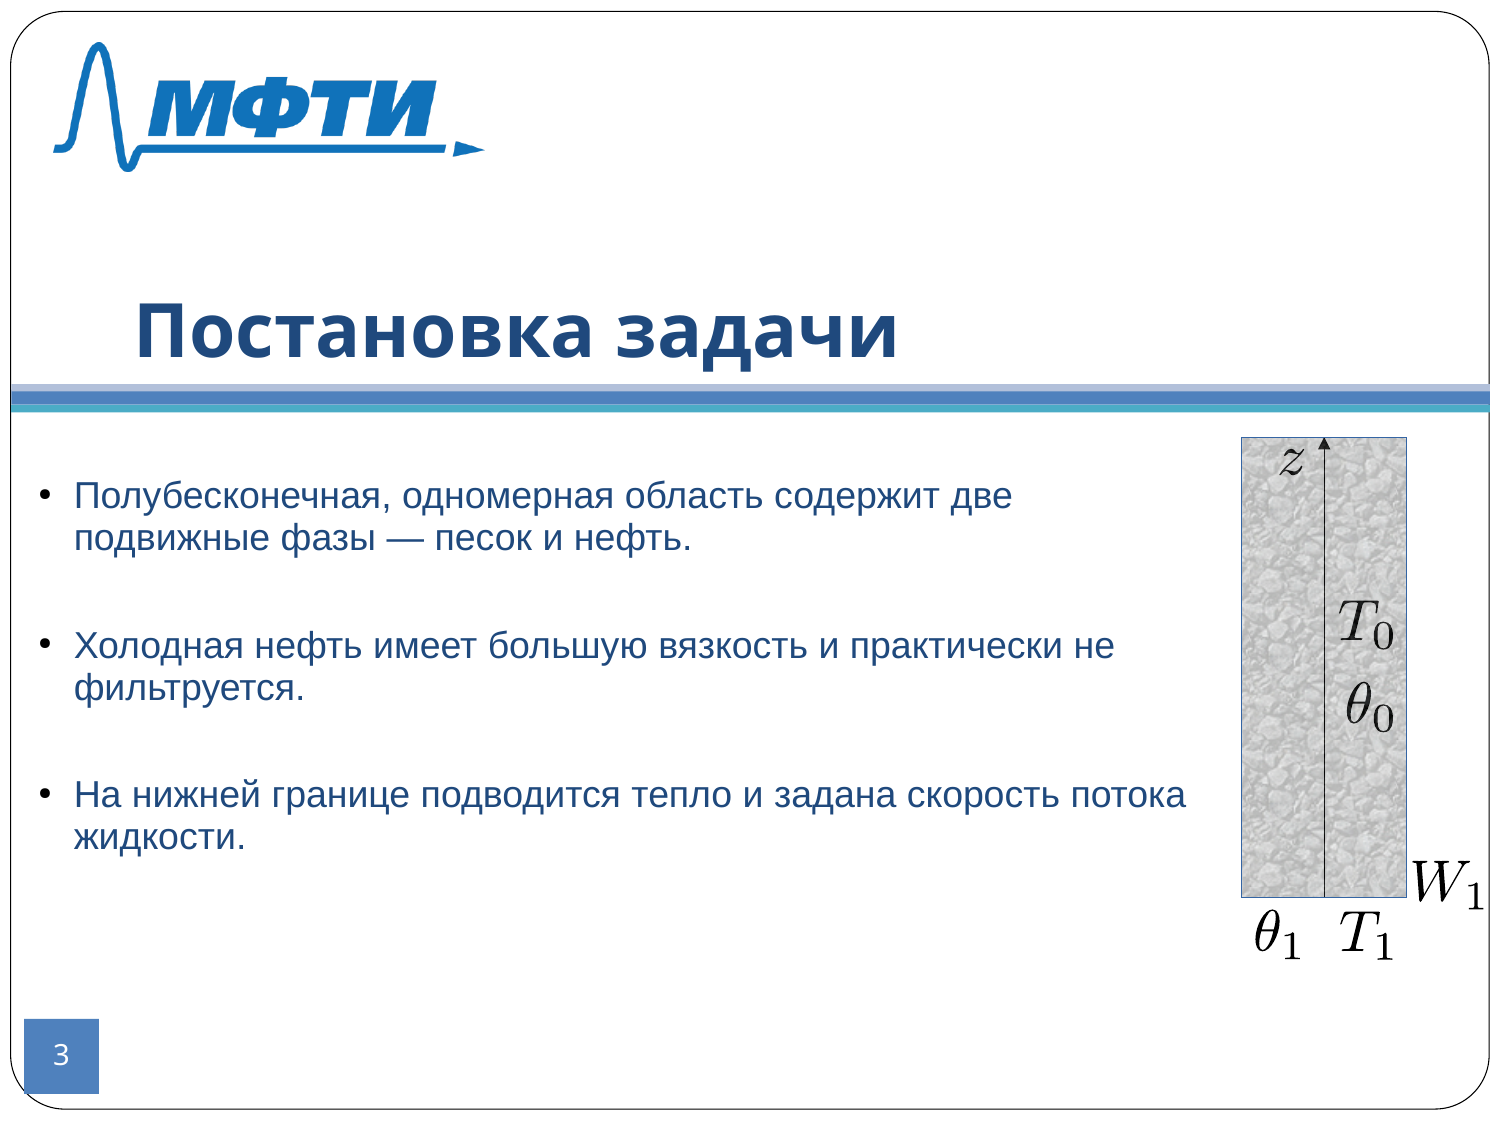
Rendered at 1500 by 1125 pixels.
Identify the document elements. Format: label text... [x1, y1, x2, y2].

text_box [1252, 909, 1304, 960]
text_box [1338, 911, 1397, 960]
text_box Постановка задачи [118, 219, 1394, 380]
text_box [24, 1018, 99, 1094]
picture [53, 42, 485, 172]
text_box [1409, 860, 1488, 910]
text_box [1241, 437, 1407, 898]
text_box Полубесконечная, одномерная область содержит две подвижные фазы — песок и нефть. Холодная нефть имеет большую вязкость и практически не фильтруется. На нижней границе подводится тепло и задана скорость потока жидкости. [23, 413, 1205, 974]
